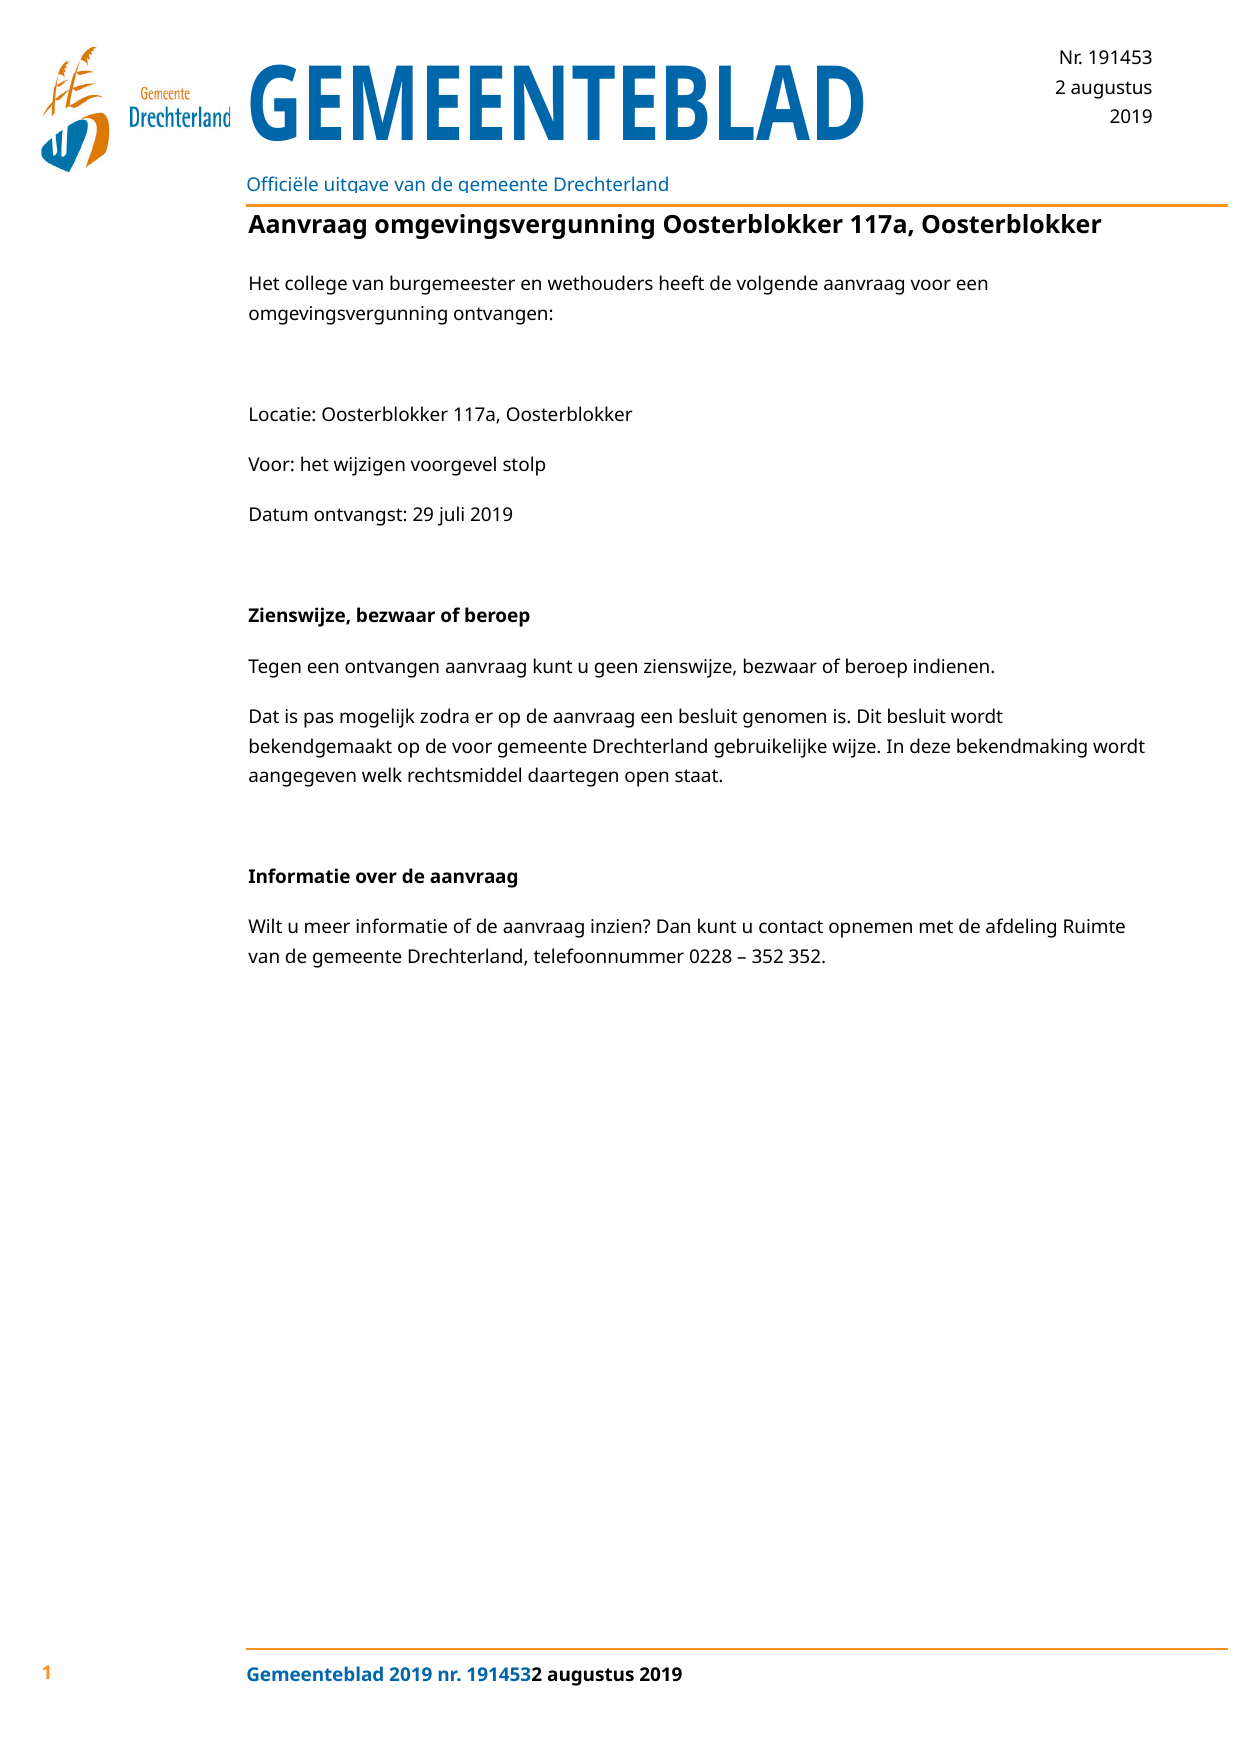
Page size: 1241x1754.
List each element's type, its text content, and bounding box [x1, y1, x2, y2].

text Dat is pas mogelijk zodra er op de aanvraag een besluit genomen is. Dit besluit wordt bekendgemaakt op de voor gemeente Drechterland gebruikelijke wijze. In deze bekendmaking wordt aangegeven welk rechtsmiddel daartegen open staat. [248, 703, 1152, 788]
text Aanvraag omgevingsvergunning Oosterblokker 117a, Oosterblokker [248, 207, 1152, 241]
picture [226, 115, 231, 124]
text Informatie over de aanvraag [248, 863, 1152, 889]
text Voor: het wijzigen voorgevel stolp [248, 451, 1152, 477]
text Wilt u meer informatie of de aanvraag inzien? Dan kunt u contact opnemen met de afdeling Ruimte van de gemeente Drechterland, telefoonnummer 0228 – 352 352. [248, 914, 1152, 969]
text Locatie: Oosterblokker 117a, Oosterblokker [248, 401, 1152, 426]
picture [41, 47, 231, 172]
picture [41, 158, 64, 172]
text Het college van burgemeester en wethouders heeft de volgende aanvraag voor een omgevingsvergunning ontvangen: [248, 270, 1152, 326]
text Datum ontvangst: 29 juli 2019 [248, 502, 1152, 527]
text Zienswijze, bezwaar of beroep [248, 602, 1152, 628]
text Tegen een ontvangen aanvraag kunt u geen zienswijze, bezwaar of beroep indienen. [248, 653, 1152, 678]
